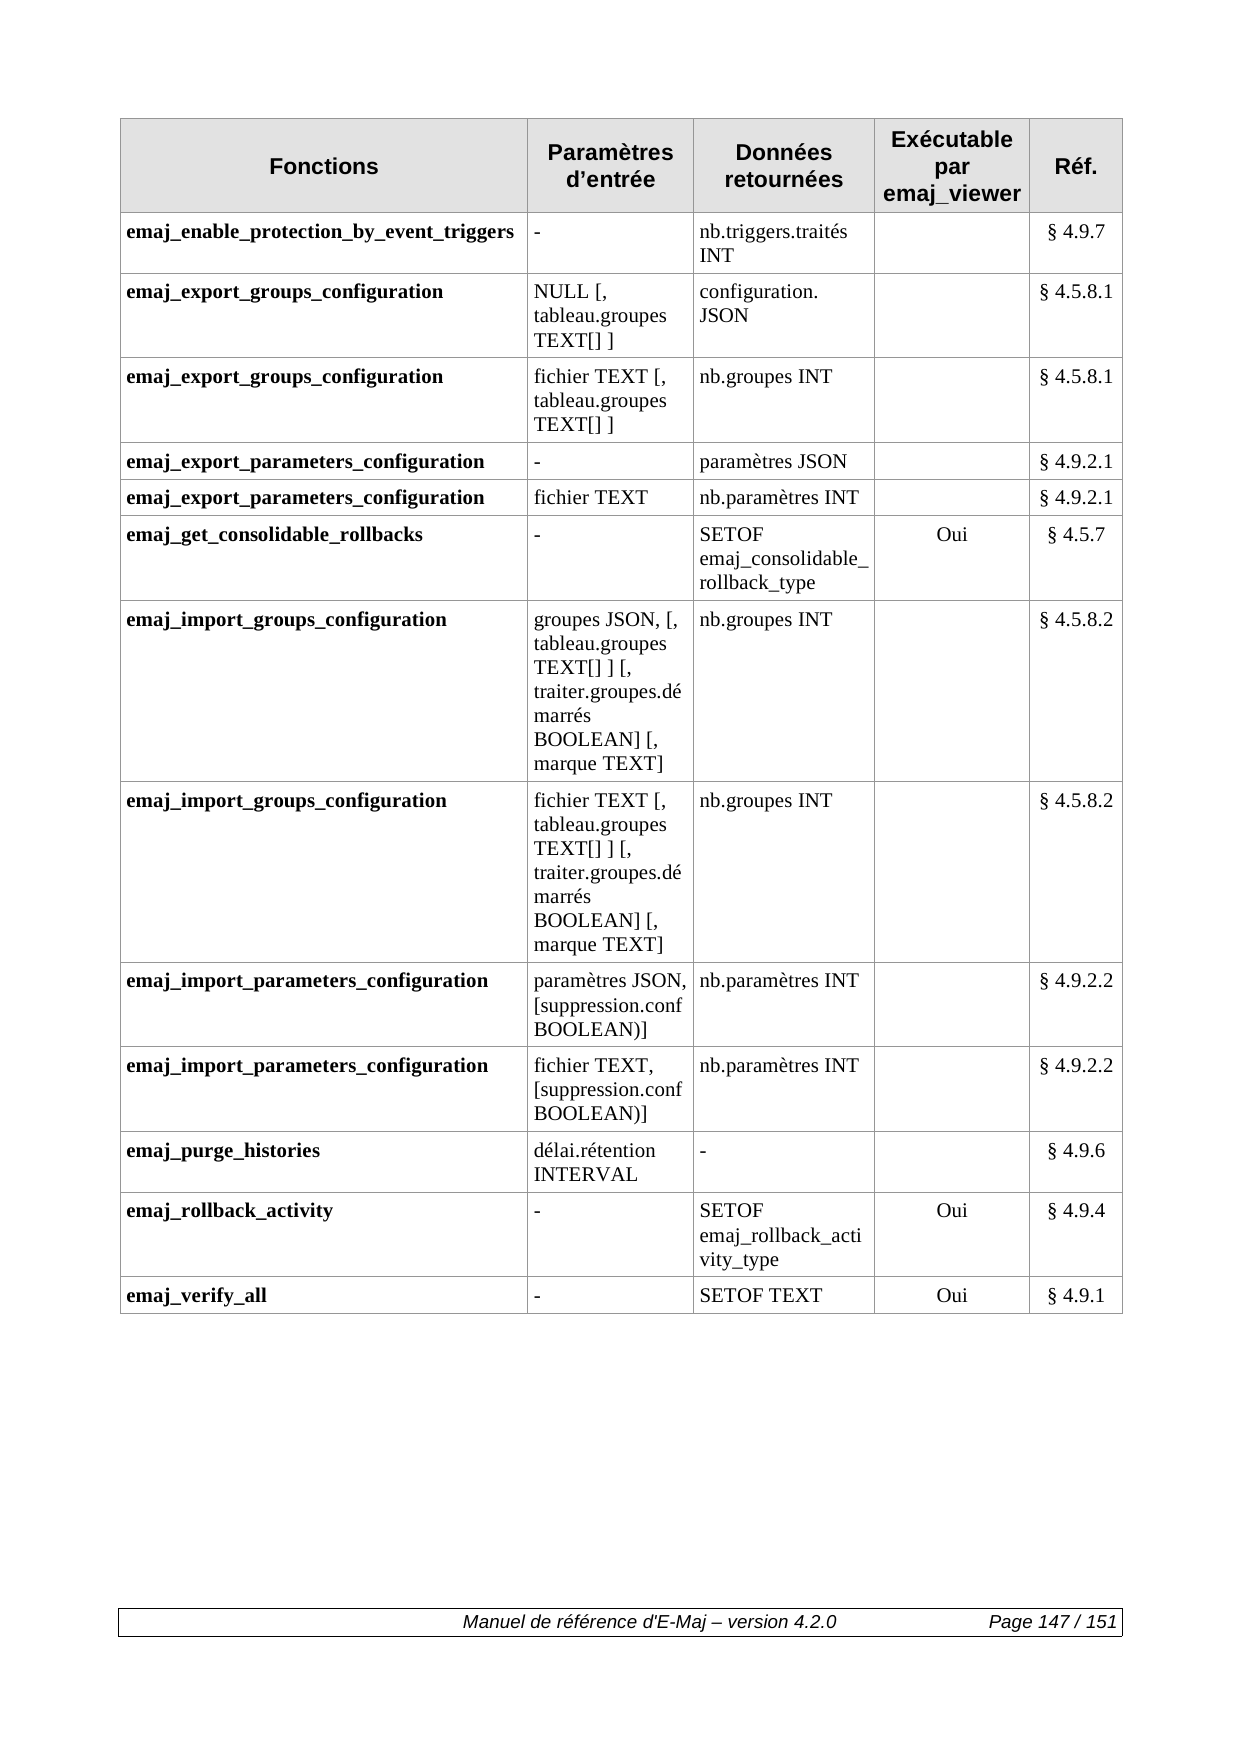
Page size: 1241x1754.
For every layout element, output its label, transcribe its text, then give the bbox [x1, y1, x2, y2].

table_cell nb.paramètres INT [694, 1047, 874, 1131]
table_cell paramètres JSON, [suppression.conf BOOLEAN)] [528, 963, 693, 1046]
table_cell SETOF TEXT [694, 1277, 874, 1313]
table_cell nb.groupes INT [694, 601, 874, 781]
table_cell fichier TEXT [528, 480, 693, 515]
table_cell emaj_export_groups_configuration [121, 358, 527, 442]
table_cell § 4.9.4 [1030, 1193, 1122, 1276]
table_cell § 4.9.1 [1030, 1277, 1122, 1313]
table_cell nb.paramètres INT [694, 963, 874, 1046]
table_cell Oui [875, 1277, 1029, 1313]
table_cell emaj_purge_histories [121, 1132, 527, 1192]
table_cell § 4.5.8.1 [1030, 358, 1122, 442]
table_cell fichier TEXT [, tableau.groupes TEXT[] ] [, traiter.groupes.démarrés BOOLEAN] [, marque TEXT] [528, 782, 693, 962]
table_cell délai.rétention INTERVAL [528, 1132, 693, 1192]
table_cell groupes JSON, [, tableau.groupes TEXT[] ] [, traiter.groupes.démarrés BOOLEAN] [, marque TEXT] [528, 601, 693, 781]
table_cell NULL [, tableau.groupes TEXT[] ] [528, 274, 693, 357]
table_cell § 4.9.2.1 [1030, 480, 1122, 515]
table_cell emaj_import_parameters_configuration [121, 1047, 527, 1131]
table_cell [875, 443, 1029, 478]
table_cell [875, 1047, 1029, 1131]
table_cell [875, 601, 1029, 781]
table_cell emaj_export_groups_configuration [121, 274, 527, 357]
table_cell § 4.9.2.1 [1030, 443, 1122, 478]
table_cell emaj_import_groups_configuration [121, 601, 527, 781]
table_cell - [528, 1193, 693, 1276]
table_cell paramètres JSON [694, 443, 874, 478]
table_header Données retournées [694, 119, 874, 212]
table_cell emaj_enable_protection_by_event_triggers [121, 213, 527, 272]
table_cell - [528, 1277, 693, 1313]
table_cell emaj_get_consolidable_rollbacks [121, 516, 527, 600]
table_cell § 4.9.7 [1030, 213, 1122, 272]
table_cell nb.paramètres INT [694, 480, 874, 515]
table_cell § 4.9.2.2 [1030, 963, 1122, 1046]
table_cell - [528, 443, 693, 478]
table_header Réf. [1030, 119, 1122, 212]
table_cell emaj_verify_all [121, 1277, 527, 1313]
table_cell [875, 782, 1029, 962]
table_cell § 4.9.6 [1030, 1132, 1122, 1192]
table_cell SETOF emaj_consolidable_rollback_type [694, 516, 874, 600]
table_cell nb.triggers.traités INT [694, 213, 874, 272]
table_cell § 4.9.2.2 [1030, 1047, 1122, 1131]
table_cell § 4.5.8.2 [1030, 601, 1122, 781]
table_cell - [694, 1132, 874, 1192]
table_cell § 4.5.8.2 [1030, 782, 1122, 962]
table_cell emaj_export_parameters_configuration [121, 480, 527, 515]
table_cell emaj_import_parameters_configuration [121, 963, 527, 1046]
table_cell emaj_rollback_activity [121, 1193, 527, 1276]
table_cell emaj_export_parameters_configuration [121, 443, 527, 478]
table_cell emaj_import_groups_configuration [121, 782, 527, 962]
table_cell fichier TEXT, [suppression.conf BOOLEAN)] [528, 1047, 693, 1131]
table_cell [875, 358, 1029, 442]
table_cell [875, 274, 1029, 357]
table_cell § 4.5.8.1 [1030, 274, 1122, 357]
table_cell § 4.5.7 [1030, 516, 1122, 600]
table_cell configuration. JSON [694, 274, 874, 357]
table_header Exécutable par emaj_viewer [875, 119, 1029, 212]
table_cell - [528, 213, 693, 272]
table_cell [875, 963, 1029, 1046]
table_cell nb.groupes INT [694, 782, 874, 962]
table_cell [875, 480, 1029, 515]
table_cell Oui [875, 516, 1029, 600]
table_cell nb.groupes INT [694, 358, 874, 442]
table_cell [875, 1132, 1029, 1192]
table_cell SETOF emaj_rollback_activity_type [694, 1193, 874, 1276]
table_header Fonctions [121, 119, 527, 212]
table_cell - [528, 516, 693, 600]
table_cell Oui [875, 1193, 1029, 1276]
table_cell fichier TEXT [, tableau.groupes TEXT[] ] [528, 358, 693, 442]
table_header Paramètres d’entrée [528, 119, 693, 212]
table_cell [875, 213, 1029, 272]
